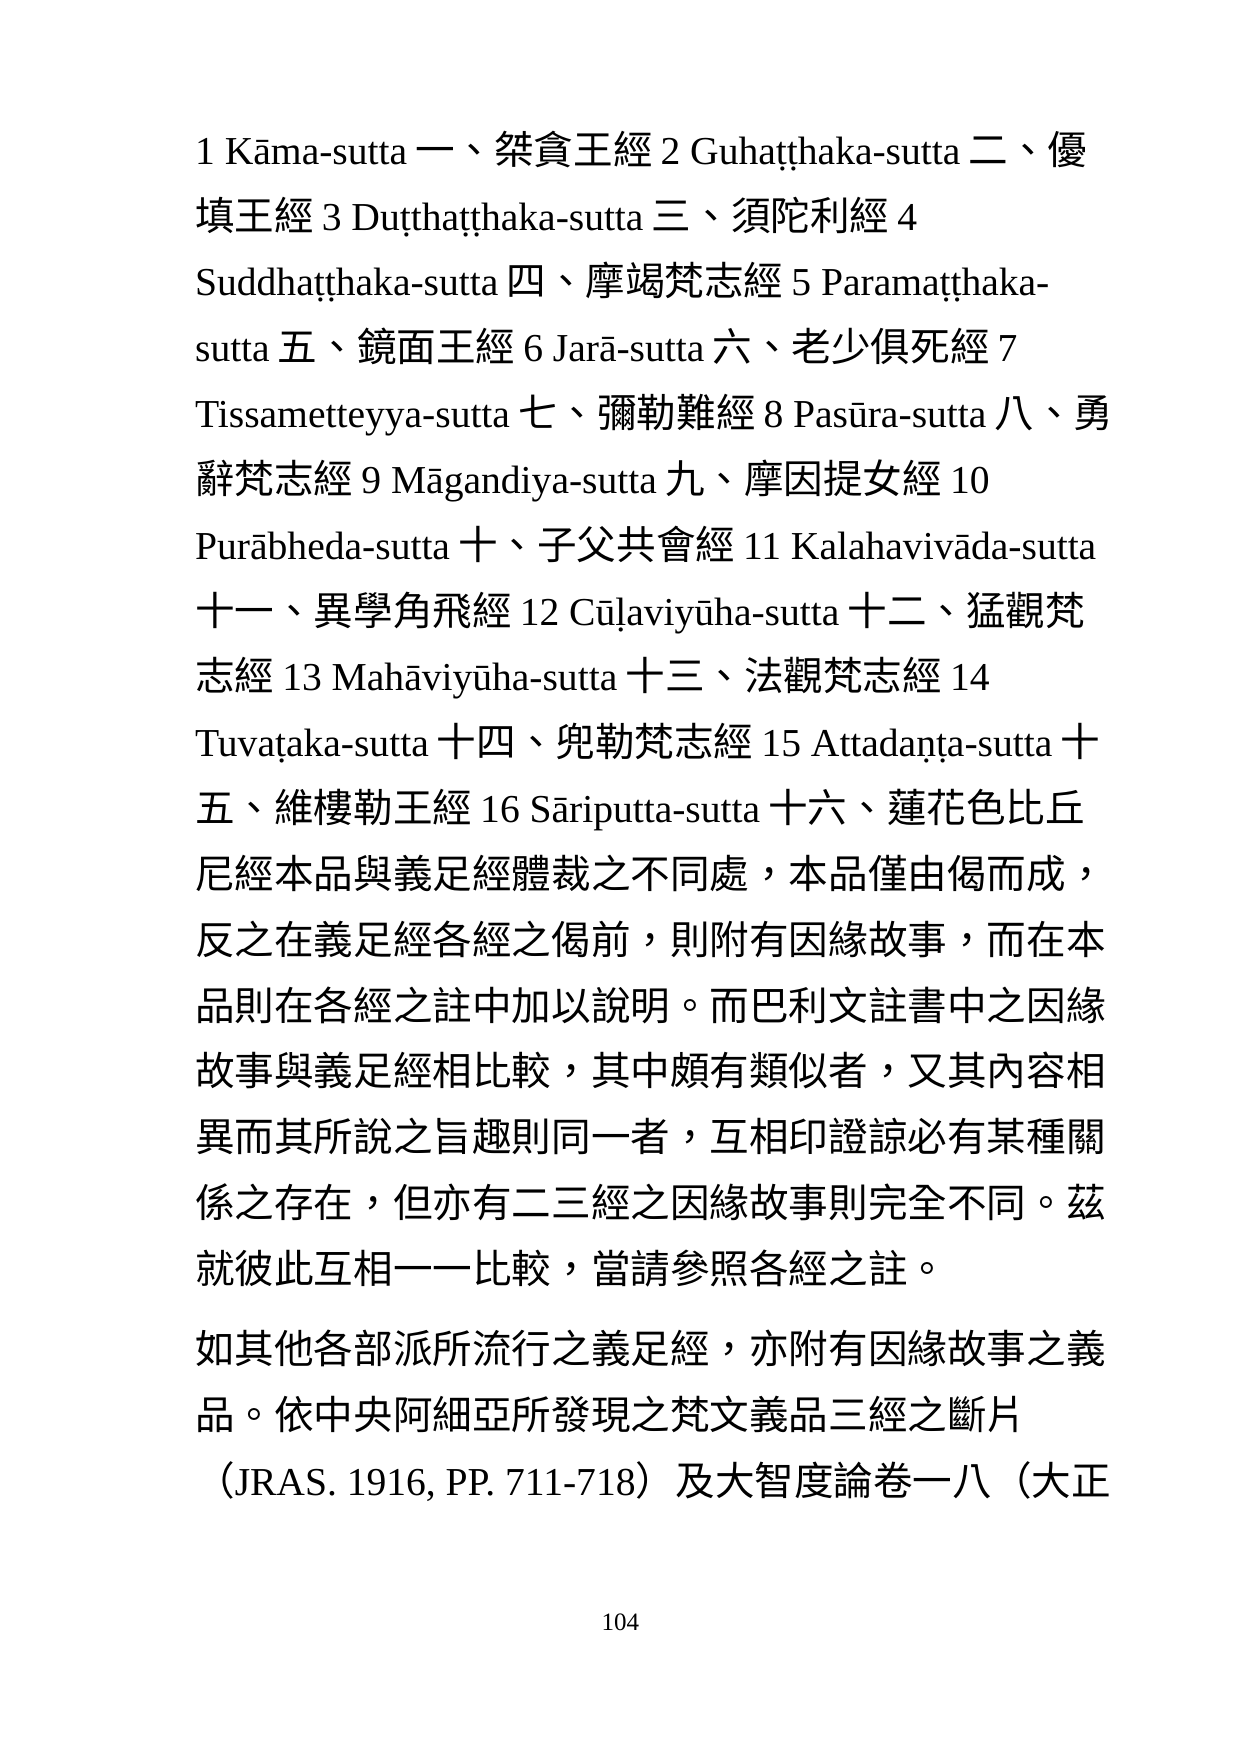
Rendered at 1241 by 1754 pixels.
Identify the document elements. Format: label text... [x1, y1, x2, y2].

text 如其他各部派所流行之義足經，亦附有因緣故事之義品。依中央阿細亞所發現之梵文義品三經之斷片（JRAS. 1916, PP. 711-718）及大智度論卷一八（大正 [195, 1318, 1122, 1507]
text 1 Kāma-sutta一、桀貪王經2 Guhaṭṭhaka-sutta二、優填王經3 Duṭthaṭṭhaka-sutta三、須陀利經4 Suddhaṭṭhaka-sutta四、摩竭梵志經5 Paramaṭṭhaka-sutta五、鏡面王經6 Jarā-sutta六、老少俱死經7 Tissametteyya-sutta七、彌勒難經8 Pasūra-sutta八、勇辭梵志經9 Māgandiya-sutta九、摩因提女經10 Purābheda-sutta十、子父共會經11 Kalahavivāda-sutta十一、異學角飛經12 Cūḷaviyūha-sutta十二、猛觀梵志經13 Mahāviyūha-sutta十三、法觀梵志經14 Tuvaṭaka-sutta十四、兜勒梵志經15 Attadaṇṭa-sutta十五、維樓勒王經16 Sāriputta-sutta十六、蓮花色比丘尼經本品與義足經體裁之不同處，本品僅由偈而成，反之在義足經各經之偈前，則附有因緣故事，而在本品則在各經之註中加以說明。而巴利文註書中之因緣故事與義足經相比較，其中頗有類似者，又其內容相異而其所說之旨趣則同一者，互相印證諒必有某種關係之存在，但亦有二三經之因緣故事則完全不同。茲就彼此互相一一比較，當請參照各經之註。 [195, 118, 1122, 1294]
